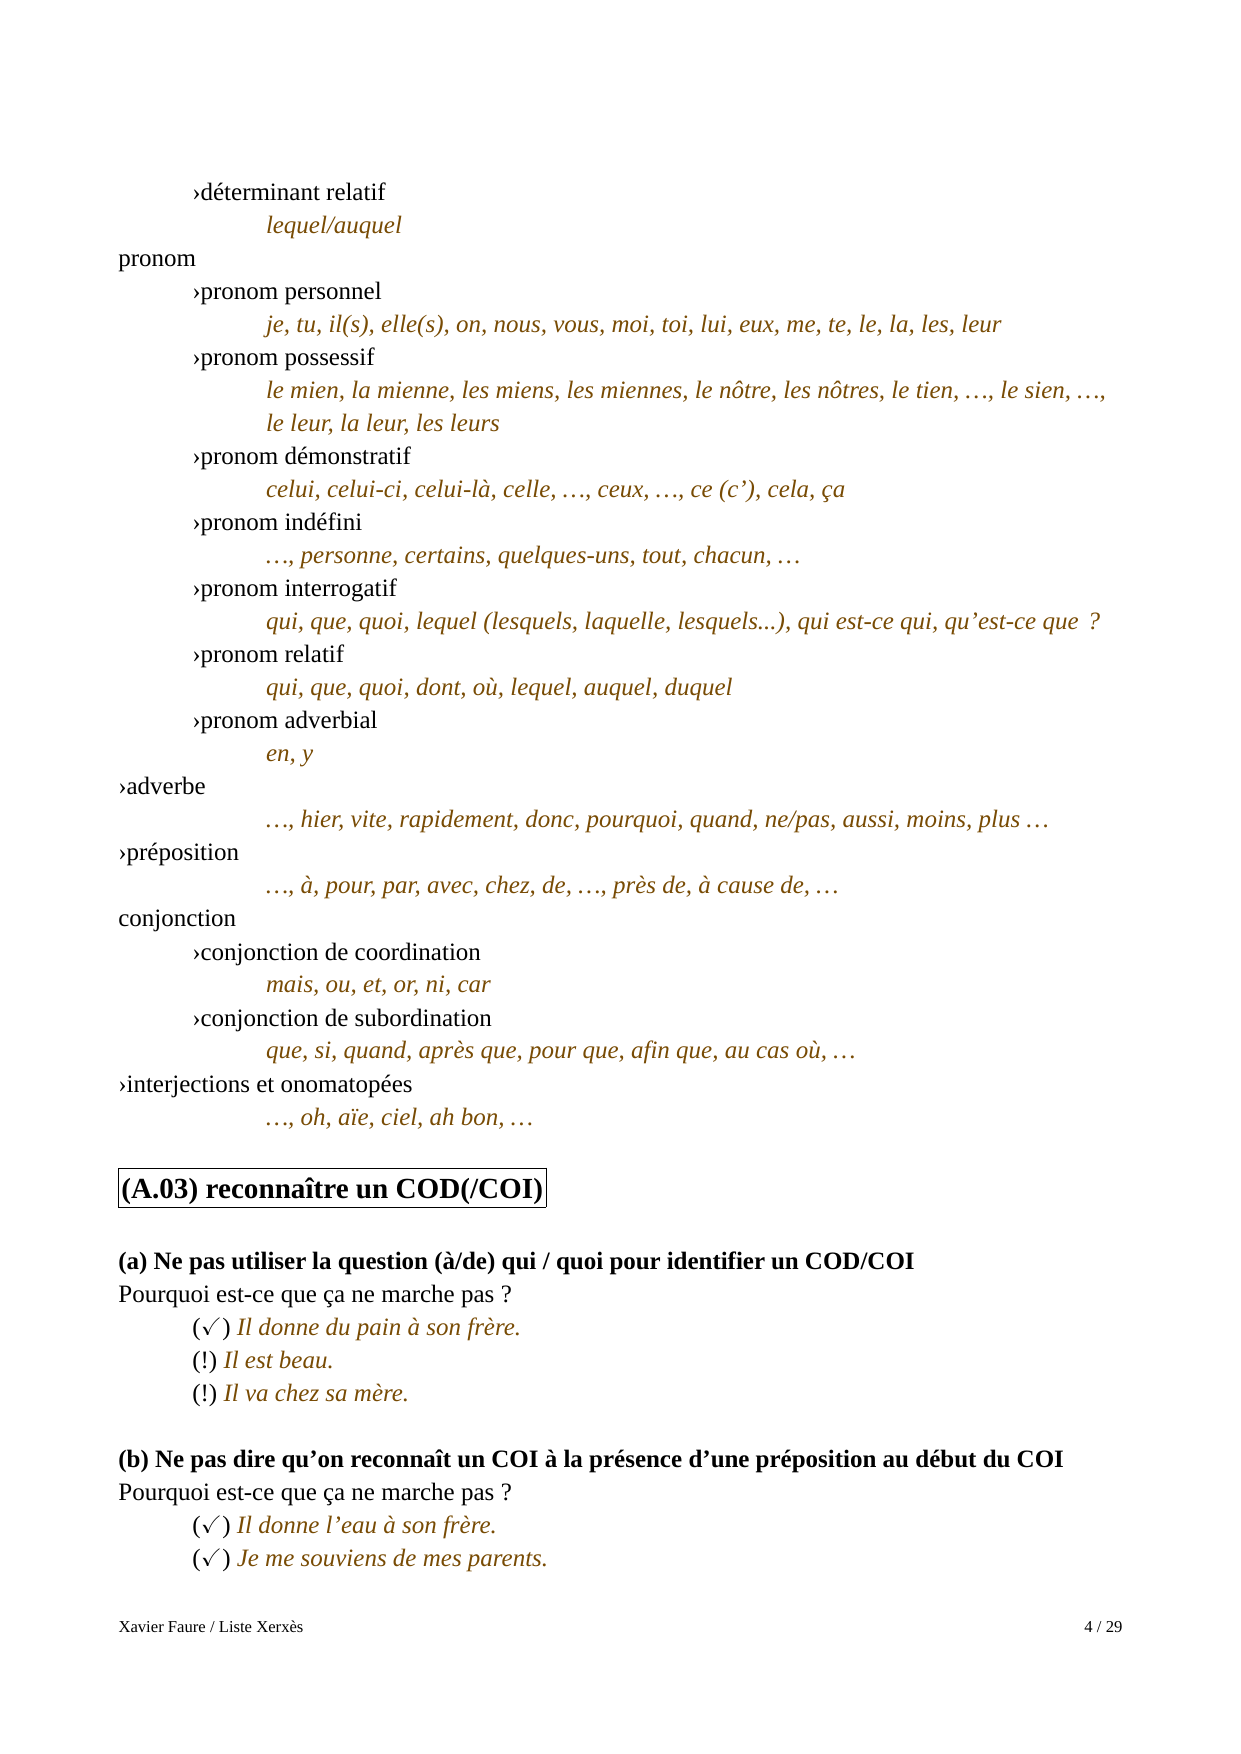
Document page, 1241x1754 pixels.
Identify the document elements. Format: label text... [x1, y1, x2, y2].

text ›pronom adverbial [118, 705, 1122, 734]
text ›déterminant relatif [118, 177, 1122, 206]
text ›préposition [118, 837, 1122, 866]
text ›pronom relatif [118, 639, 1122, 668]
text …, oh, aïe, ciel, ah bon, … [118, 1102, 1122, 1130]
text qui, que, quoi, dont, où, lequel, auquel, duquel [118, 672, 1122, 701]
text (✓) Il donne du pain à son frère. [118, 1312, 1122, 1341]
text (b) Ne pas dire qu’on reconnaît un COI à la présence d’une préposition au début du COI [118, 1444, 1122, 1473]
text en, y [118, 738, 1122, 767]
text que, si, quand, après que, pour que, afin que, au cas où, … [118, 1036, 1122, 1064]
text ›pronom possessif [118, 342, 1122, 371]
text ›conjonction de subordination [118, 1003, 1122, 1031]
text ›pronom personnel [118, 276, 1122, 305]
text (✓) Je me souviens de mes parents. [118, 1543, 1122, 1572]
text Pourquoi est-ce que ça ne marche pas ? [118, 1279, 1122, 1308]
text (!) Il va chez sa mère. [118, 1378, 1122, 1407]
text (A.03) reconnaître un COD(/COI) [119, 1169, 546, 1207]
text ›interjections et onomatopées [118, 1069, 1122, 1097]
text ›pronom interrogatif [118, 573, 1122, 602]
text le leur, la leur, les leurs [118, 408, 1122, 437]
text ›adverbe [118, 771, 1122, 800]
text (✓) Il donne l’eau à son frère. [118, 1510, 1122, 1539]
text celui, celui-ci, celui-là, celle, …, ceux, …, ce (c’), cela, ça [118, 474, 1122, 503]
text le mien, la mienne, les miens, les miennes, le nôtre, les nôtres, le tien, …, le sien, …, [118, 375, 1122, 404]
text (!) Il est beau. [118, 1345, 1122, 1374]
text mais, ou, et, or, ni, car [118, 969, 1122, 998]
text je, tu, il(s), elle(s), on, nous, vous, moi, toi, lui, eux, me, te, le, la, les, leur [118, 309, 1122, 338]
text pronom [118, 243, 1122, 272]
text ›pronom indéfini [118, 507, 1122, 536]
text lequel/auquel [118, 210, 1122, 239]
text [547, 1168, 1122, 1207]
text (a) Ne pas utiliser la question (à/de) qui / quoi pour identifier un COD/COI [118, 1246, 1122, 1275]
text …, personne, certains, quelques-uns, tout, chacun, … [118, 540, 1122, 569]
text ›conjonction de coordination [118, 937, 1122, 965]
text …, hier, vite, rapidement, donc, pourquoi, quand, ne/pas, aussi, moins, plus … [118, 804, 1122, 833]
text conjonction [118, 903, 1122, 932]
text …, à, pour, par, avec, chez, de, …, près de, à cause de, … [118, 871, 1122, 899]
text Pourquoi est-ce que ça ne marche pas ? [118, 1477, 1122, 1506]
text ›pronom démonstratif [118, 441, 1122, 470]
text qui, que, quoi, lequel (lesquels, laquelle, lesquels...), qui est-ce qui, qu’est-ce que ? [118, 606, 1122, 635]
